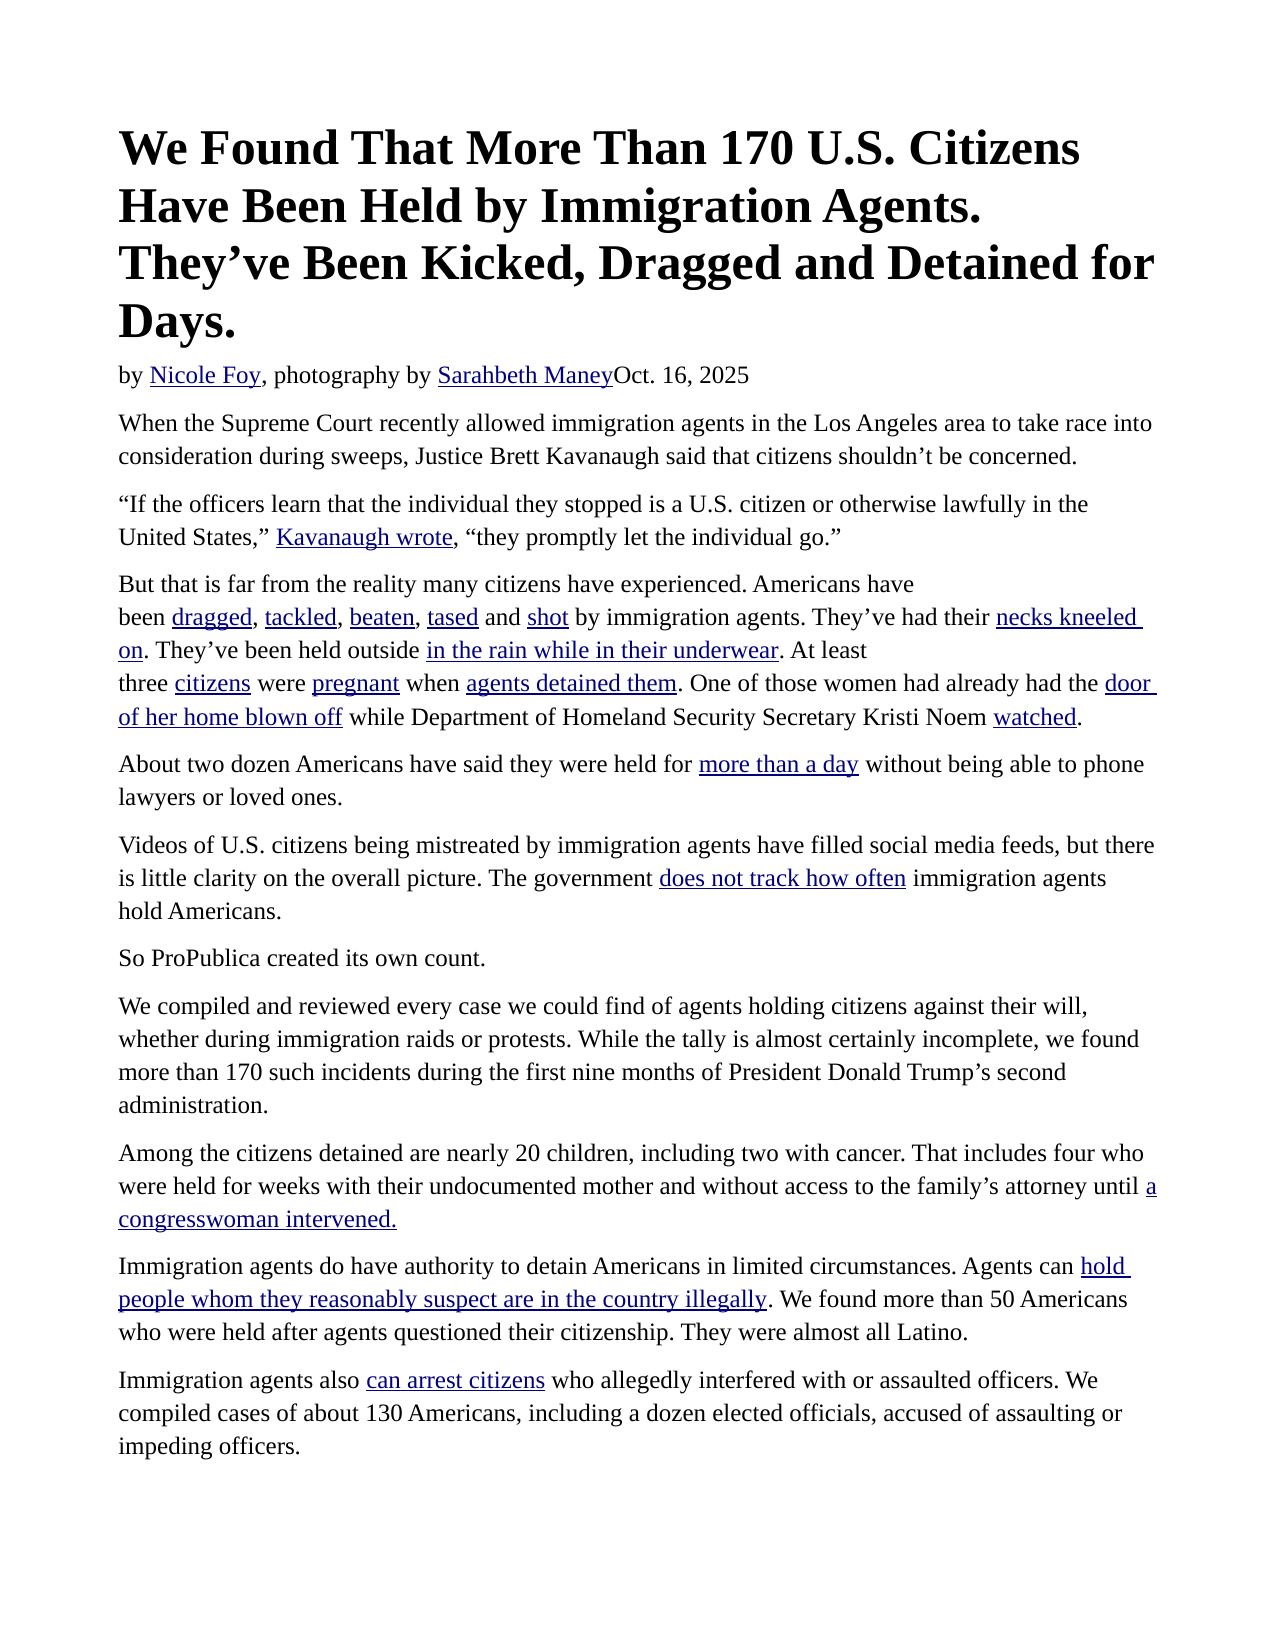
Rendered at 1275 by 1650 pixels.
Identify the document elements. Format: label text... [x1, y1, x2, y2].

text “If the officers learn that the individual they stopped is a U.S. citizen or otherwise lawfully in the United States,” Kavanaugh wrote, “they promptly let the individual go.” [118, 489, 1157, 551]
text About two dozen Americans have said they were held for more than a day without being able to phone lawyers or loved ones. [118, 749, 1157, 811]
text When the Supreme Court recently allowed immigration agents in the Los Angeles area to take race into consideration during sweeps, Justice Brett Kavanaugh said that citizens shouldn’t be concerned. [118, 408, 1157, 470]
subtitle We Found That More Than 170 U.S. Citizens Have Been Held by Immigration Agents. They’ve Been Kicked, Dragged and Detained for Days. [118, 118, 1157, 348]
text But that is far from the reality many citizens have experienced. Americans have been dragged, tackled, beaten, tased and shot by immigration agents. They’ve had their necks kneeled on. They’ve been held outside in the rain while in their underwear. At least three citizens were pregnant when agents detained them. One of those women had already had the door of her home blown off while Department of Homeland Security Secretary Kristi Noem watched. [118, 569, 1157, 730]
text Videos of U.S. citizens being mistreated by immigration agents have filled social media feeds, but there is little clarity on the overall picture. The government does not track how often immigration agents hold Americans. [118, 830, 1157, 924]
text So ProPublica created its own count. [118, 943, 1157, 972]
text Immigration agents also can arrest citizens who allegedly interfered with or assaulted officers. We compiled cases of about 130 Americans, including a dozen elected officials, accused of assaulting or impeding officers. [118, 1365, 1157, 1460]
text We compiled and reviewed every case we could find of agents holding citizens against their will, whether during immigration raids or protests. While the tally is almost certainly incomplete, we found more than 170 such incidents during the first nine months of President Donald Trump’s second administration. [118, 991, 1157, 1119]
text Immigration agents do have authority to detain Americans in limited circumstances. Agents can hold people whom they reasonably suspect are in the country illegally. We found more than 50 Americans who were held after agents questioned their citizenship. They were almost all Latino. [118, 1251, 1157, 1346]
text Among the citizens detained are nearly 20 children, including two with cancer. That includes four who were held for weeks with their undocumented mother and without access to the family’s attorney until a congresswoman intervened. [118, 1138, 1157, 1232]
text by Nicole Foy, photography by Sarahbeth ManeyOct. 16, 2025 [118, 361, 1157, 389]
